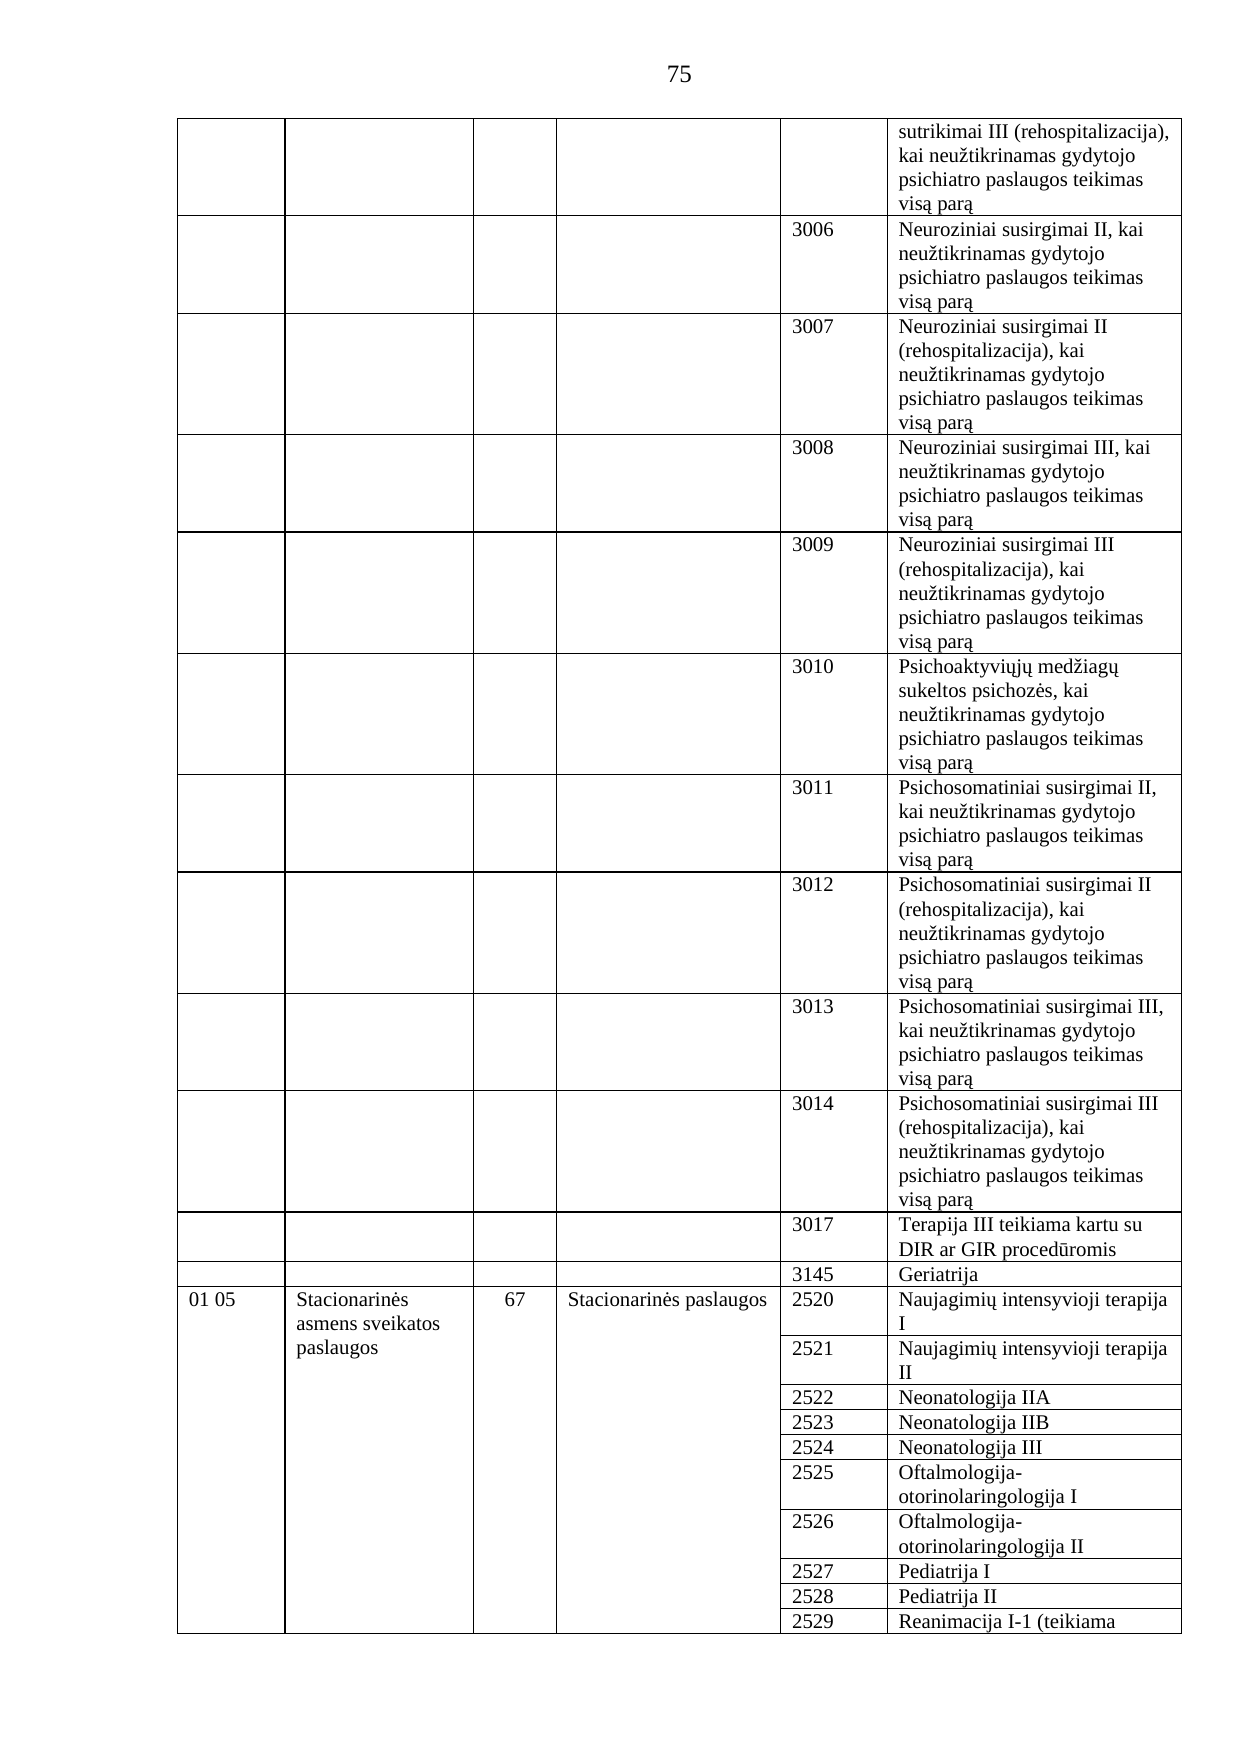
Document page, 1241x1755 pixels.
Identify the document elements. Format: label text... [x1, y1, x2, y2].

table_cell [474, 119, 556, 215]
table_cell 3008 [781, 435, 887, 531]
table_cell Naujagimių intensyvioji terapija I [888, 1287, 1181, 1335]
table_cell [557, 314, 780, 434]
table_cell Oftalmologija-otorinolaringologija II [888, 1510, 1181, 1558]
table_cell [474, 873, 556, 993]
table_cell 3009 [781, 533, 887, 653]
table_cell [178, 873, 284, 993]
table_cell [286, 654, 473, 774]
table_cell [557, 119, 780, 215]
table_cell Psichosomatiniai susirgimai III (rehospitalizacija), kai neužtikrinamas gydytojo psichiatro paslaugos teikimas visą parą [888, 1091, 1181, 1211]
table_cell Neuroziniai susirgimai II, kai neužtikrinamas gydytojo psichiatro paslaugos teikimas visą parą [888, 216, 1181, 313]
table_cell [474, 1213, 556, 1261]
table_cell 2520 [781, 1287, 887, 1335]
table_cell [286, 1262, 473, 1286]
table_cell [178, 654, 284, 774]
table_cell Psichosomatiniai susirgimai II, kai neužtikrinamas gydytojo psichiatro paslaugos teikimas visą parą [888, 775, 1181, 871]
table_cell [178, 1091, 284, 1211]
table_cell [557, 1213, 780, 1261]
table_cell [474, 1262, 556, 1286]
table_cell [557, 1262, 780, 1286]
table_cell 2529 [781, 1609, 887, 1633]
table_cell Neonatologija IIB [888, 1410, 1181, 1434]
table_cell [474, 1091, 556, 1211]
table_cell 3013 [781, 994, 887, 1090]
table_cell Terapija III teikiama kartu su DIR ar GIR procedūromis [888, 1213, 1181, 1261]
table_cell 3145 [781, 1262, 887, 1286]
table_cell [474, 435, 556, 531]
table_cell Oftalmologija-otorinolaringologija I [888, 1460, 1181, 1508]
table_cell Geriatrija [888, 1262, 1181, 1286]
table_cell sutrikimai III (rehospitalizacija), kai neužtikrinamas gydytojo psichiatro paslaugos teikimas visą parą [888, 119, 1181, 215]
table_cell [557, 216, 780, 313]
table_cell [286, 1091, 473, 1211]
table_cell Reanimacija I-1 (teikiama [888, 1609, 1181, 1633]
table_cell Pediatrija I [888, 1559, 1181, 1583]
table_cell [286, 216, 473, 313]
table_cell [557, 873, 780, 993]
table_cell [474, 216, 556, 313]
table_cell 2523 [781, 1410, 887, 1434]
table_cell [286, 873, 473, 993]
table_cell 3012 [781, 873, 887, 993]
table_cell 67 [474, 1287, 556, 1633]
table_cell [178, 994, 284, 1090]
table_cell 2525 [781, 1460, 887, 1508]
table_cell 3017 [781, 1213, 887, 1261]
table_cell 2524 [781, 1435, 887, 1459]
table_cell [557, 775, 780, 871]
table_cell [286, 994, 473, 1090]
table_cell [557, 1091, 780, 1211]
table_cell 3011 [781, 775, 887, 871]
table_cell [286, 314, 473, 434]
table_cell Neonatologija III [888, 1435, 1181, 1459]
table_cell Neuroziniai susirgimai III (rehospitalizacija), kai neužtikrinamas gydytojo psichiatro paslaugos teikimas visą parą [888, 533, 1181, 653]
table_cell 01 05 [178, 1287, 284, 1633]
table_cell Naujagimių intensyvioji terapija II [888, 1336, 1181, 1384]
table_cell [178, 1262, 284, 1286]
table_cell Pediatrija II [888, 1584, 1181, 1608]
table_cell [178, 216, 284, 313]
table_cell 2527 [781, 1559, 887, 1583]
table_cell 3014 [781, 1091, 887, 1211]
table_cell [474, 314, 556, 434]
table_cell [286, 533, 473, 653]
table_cell 2521 [781, 1336, 887, 1384]
table_cell 3006 [781, 216, 887, 313]
table_cell Stacionarinės asmens sveikatos paslaugos [286, 1287, 473, 1633]
table_cell Neonatologija IIA [888, 1385, 1181, 1409]
table_cell [178, 533, 284, 653]
table_cell [474, 533, 556, 653]
table_cell [178, 119, 284, 215]
table_cell [286, 775, 473, 871]
table_cell [286, 435, 473, 531]
table_cell 2522 [781, 1385, 887, 1409]
table_cell Neuroziniai susirgimai II (rehospitalizacija), kai neužtikrinamas gydytojo psichiatro paslaugos teikimas visą parą [888, 314, 1181, 434]
table_cell Psichosomatiniai susirgimai III, kai neužtikrinamas gydytojo psichiatro paslaugos teikimas visą parą [888, 994, 1181, 1090]
table_cell [286, 119, 473, 215]
table_cell 3007 [781, 314, 887, 434]
table_cell [178, 314, 284, 434]
table_cell [178, 435, 284, 531]
table_cell Psichoaktyviųjų medžiagų sukeltos psichozės, kai neužtikrinamas gydytojo psichiatro paslaugos teikimas visą parą [888, 654, 1181, 774]
table_cell [474, 775, 556, 871]
table_cell [557, 533, 780, 653]
table_cell [286, 1213, 473, 1261]
table_cell [474, 654, 556, 774]
table_cell 3010 [781, 654, 887, 774]
table_cell 2526 [781, 1510, 887, 1558]
table_cell [474, 994, 556, 1090]
table_cell Stacionarinės paslaugos [557, 1287, 780, 1633]
table_cell 2528 [781, 1584, 887, 1608]
table_cell [178, 775, 284, 871]
table_cell Psichosomatiniai susirgimai II (rehospitalizacija), kai neužtikrinamas gydytojo psichiatro paslaugos teikimas visą parą [888, 873, 1181, 993]
table_cell [557, 435, 780, 531]
table_cell Neuroziniai susirgimai III, kai neužtikrinamas gydytojo psichiatro paslaugos teikimas visą parą [888, 435, 1181, 531]
table_cell [557, 654, 780, 774]
table_cell [178, 1213, 284, 1261]
table_cell [557, 994, 780, 1090]
table_cell [781, 119, 887, 215]
